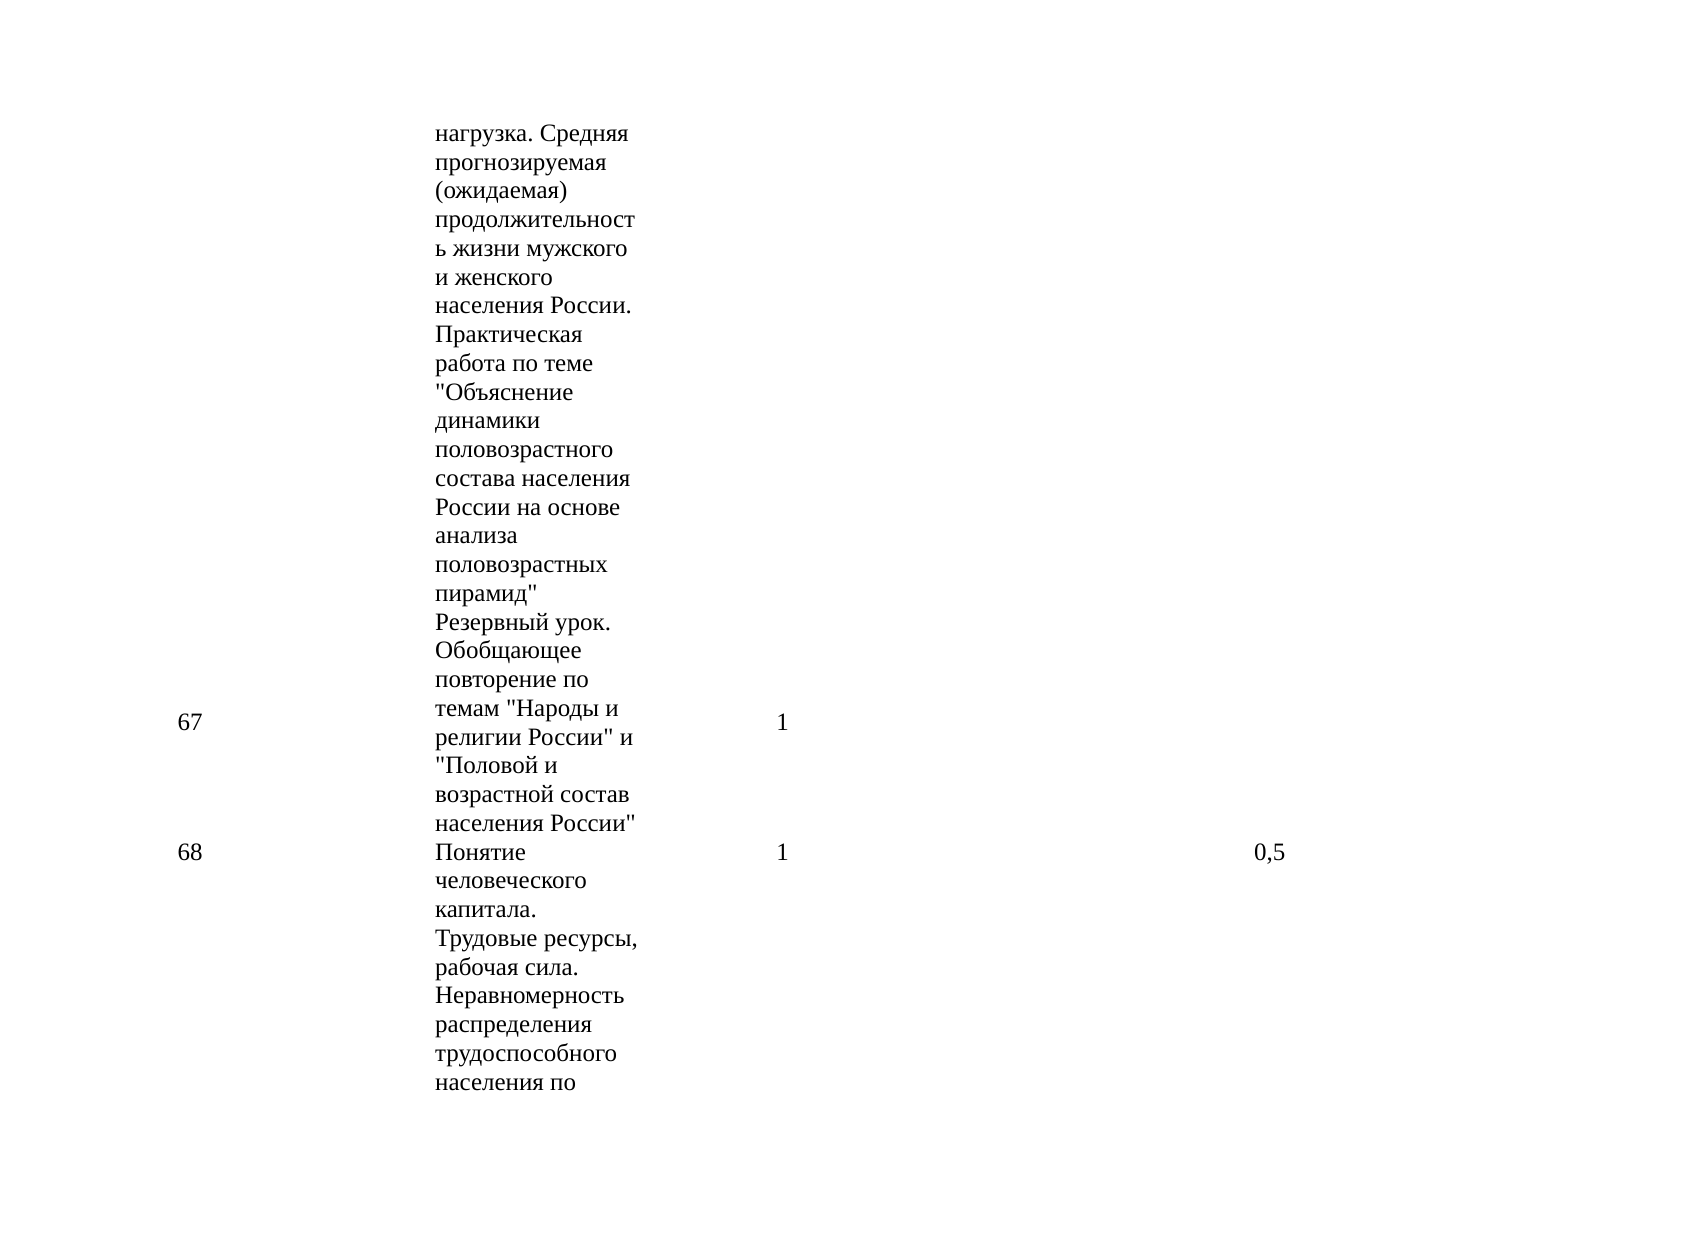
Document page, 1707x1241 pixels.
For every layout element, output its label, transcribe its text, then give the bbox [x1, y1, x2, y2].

table_cell [1384, 118, 1628, 607]
table_cell [897, 118, 1141, 607]
table_cell 67 [166, 607, 409, 837]
table_cell 1 [653, 607, 897, 837]
table_cell 0,5 [1141, 837, 1384, 1096]
table_cell 1 [653, 837, 897, 1096]
table_cell [1384, 837, 1628, 1096]
table_cell [1384, 607, 1628, 837]
table_cell [897, 607, 1141, 837]
table_cell [897, 837, 1141, 1096]
table_cell [166, 118, 409, 607]
table_cell 68 [166, 837, 409, 1096]
table_cell [653, 118, 897, 607]
table_cell Понятие человеческого капитала. Трудовые ресурсы, рабочая сила. Неравномерность распределения трудоспособного населения по [410, 837, 653, 1096]
table_cell [1141, 118, 1384, 607]
table_cell Резервный урок. Обобщающее повторение по темам "Народы и религии России" и "Половой и возрастной состав населения России" [410, 607, 653, 837]
table_cell нагрузка. Средняя прогнозируемая (ожидаемая) продолжительность жизни мужского и женского населения России. Практическая работа по теме "Объяснение динамики половозрастного состава населения России на основе анализа половозрастных пирамид" [410, 118, 653, 607]
table_cell [1141, 607, 1384, 837]
